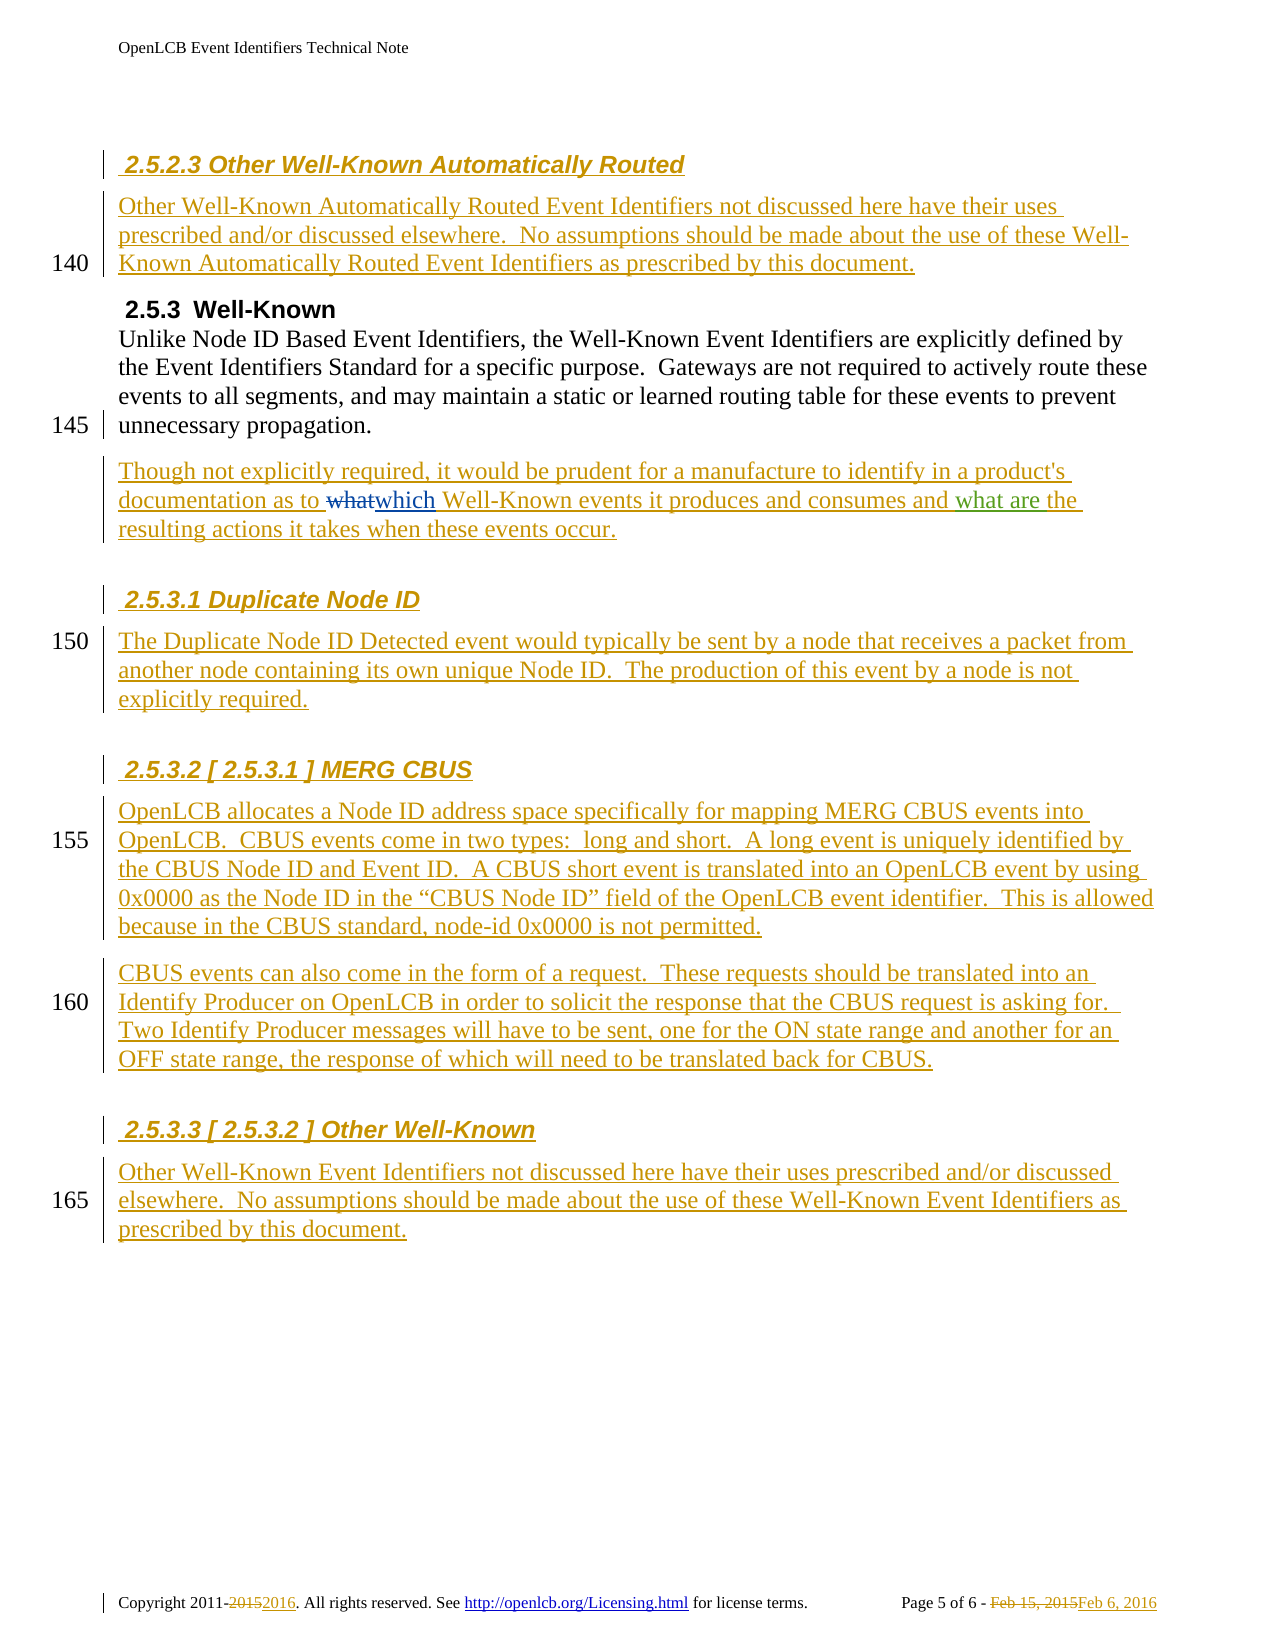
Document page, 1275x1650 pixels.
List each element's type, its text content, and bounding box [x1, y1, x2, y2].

text OpenLCB allocates a Node ID address space specifically for mapping MERG CBUS events into OpenLCB. CBUS events come in two types: long and short. A long event is uniquely identified by the CBUS Node ID and Event ID. A CBUS short event is translated into an OpenLCB event by using 0x0000 as the Node ID in the “CBUS Node ID” field of the OpenLCB event identifier. This is allowed because in the CBUS standard, node-id 0x0000 is not permitted. [118, 796, 1157, 940]
text CBUS events can also come in the form of a request. These requests should be translated into an Identify Producer on OpenLCB in order to solicit the response that the CBUS request is asking for. Two Identify Producer messages will have to be sent, one for the ON state range and another for an OFF state range, the response of which will need to be translated back for CBUS. [118, 958, 1157, 1073]
text Though not explicitly required, it would be prudent for a manufacture to identify in a product's documentation as to which Well-Known events it produces and consumes and what are the resulting actions it takes when these events occur. [118, 456, 1157, 543]
subtitle Other Well-Known [118, 1116, 1157, 1144]
text Unlike Node ID Based Event Identifiers, the Well-Known Event Identifiers are explicitly defined by the Event Identifiers Standard for a specific purpose. Gateways are not required to actively route these events to all segments, and may maintain a static or learned routing table for these events to prevent unnecessary propagation. [118, 324, 1157, 439]
subtitle Other Well-Known Automatically Routed [118, 150, 1157, 178]
text Other Well-Known Automatically Routed Event Identifiers not discussed here have their uses prescribed and/or discussed elsewhere. No assumptions should be made about the use of these Well-Known Automatically Routed Event Identifiers as prescribed by this document. [118, 191, 1157, 277]
text Other Well-Known Event Identifiers not discussed here have their uses prescribed and/or discussed elsewhere. No assumptions should be made about the use of these Well-Known Event Identifiers as prescribed by this document. [118, 1157, 1157, 1243]
text The Duplicate Node ID Detected event would typically be sent by a node that receives a packet from another node containing its own unique Node ID. The production of this event by a node is not explicitly required. [118, 626, 1157, 713]
subtitle Well-Known [118, 295, 1157, 324]
subtitle MERG CBUS [118, 755, 1157, 784]
subtitle Duplicate Node ID [118, 585, 1157, 614]
